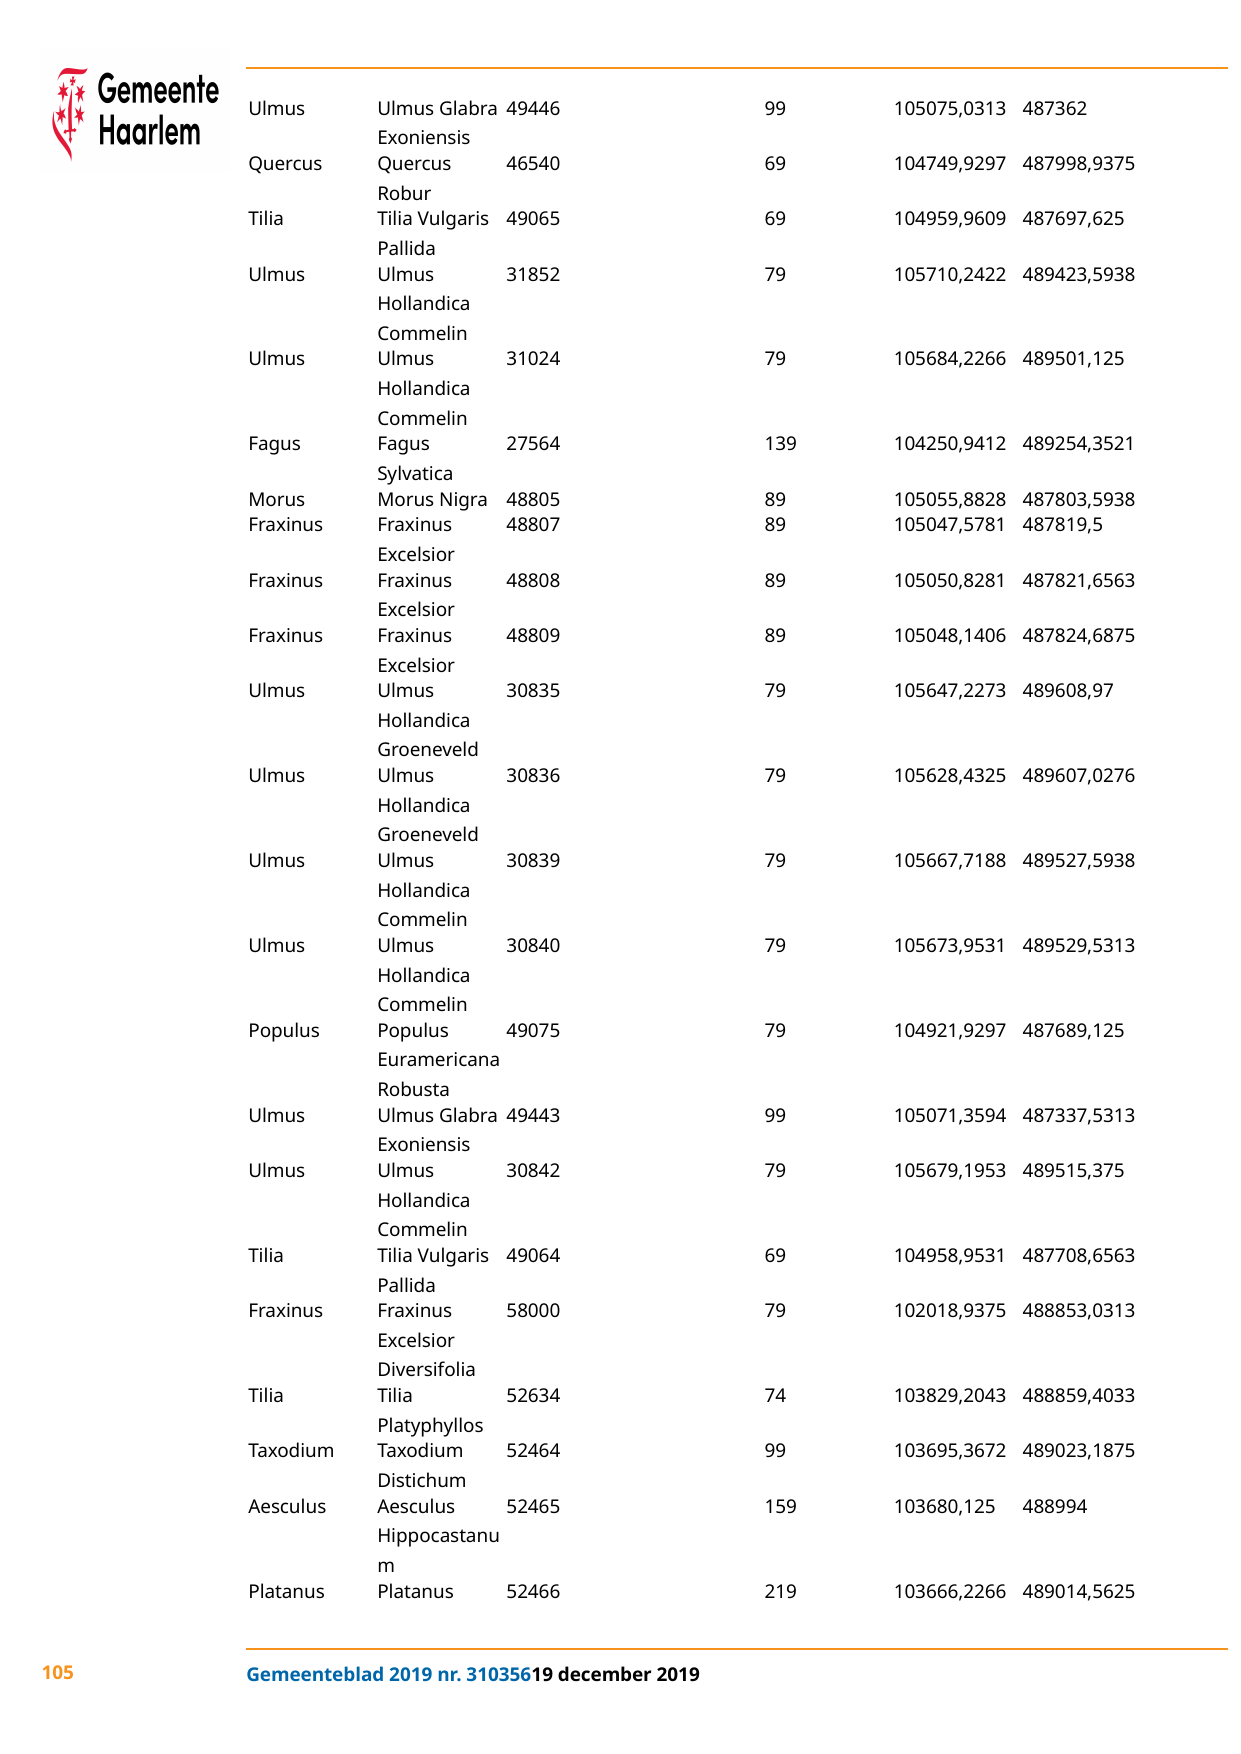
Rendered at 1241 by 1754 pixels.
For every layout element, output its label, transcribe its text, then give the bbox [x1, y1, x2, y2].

table_cell 139 [764, 431, 893, 486]
table_cell Populus Euramericana Robusta [377, 1017, 506, 1102]
table_cell 79 [764, 932, 893, 1017]
table_cell 89 [764, 567, 893, 622]
table_cell Fraxinus [248, 1298, 377, 1382]
table_cell Taxodium Distichum [377, 1438, 506, 1493]
table_cell 103829,2043 [894, 1383, 1022, 1438]
table_cell 102018,9375 [894, 1298, 1022, 1382]
table_cell 89 [764, 512, 893, 567]
table_cell 48805 [506, 486, 635, 512]
table_cell Ulmus [248, 678, 377, 762]
table_cell 487337,5313 [1023, 1102, 1152, 1157]
table_cell Ulmus [248, 95, 377, 150]
table_cell 105673,9531 [894, 932, 1022, 1017]
table_cell Ulmus Hollandica Groeneveld [377, 763, 506, 847]
table_cell 99 [764, 1102, 893, 1157]
table_cell [635, 763, 764, 847]
table_cell Fraxinus Excelsior [377, 512, 506, 567]
table_cell 104250,9412 [894, 431, 1022, 486]
table_cell Ulmus [248, 847, 377, 932]
table_cell 489607,0276 [1023, 763, 1152, 847]
table_cell 489529,5313 [1023, 932, 1152, 1017]
table_cell 105050,8281 [894, 567, 1022, 622]
table_cell [635, 512, 764, 567]
table_cell 104749,9297 [894, 150, 1022, 205]
table_cell Tilia [248, 1242, 377, 1297]
table_cell 30835 [506, 678, 635, 762]
table_cell Tilia Vulgaris Pallida [377, 205, 506, 261]
table_cell 488994 [1023, 1493, 1152, 1578]
table_cell Aesculus Hippocastanum [377, 1493, 506, 1578]
table_cell Ulmus Hollandica Commelin [377, 346, 506, 431]
table_cell 49446 [506, 95, 635, 150]
table_cell 489527,5938 [1023, 847, 1152, 932]
table_cell 48807 [506, 512, 635, 567]
table_cell [635, 1383, 764, 1438]
table_cell Fraxinus [248, 512, 377, 567]
table_cell 159 [764, 1493, 893, 1578]
table_cell [635, 205, 764, 261]
table_cell 487821,6563 [1023, 567, 1152, 622]
table_cell Ulmus Hollandica Commelin [377, 261, 506, 346]
table_cell Fagus Sylvatica [377, 431, 506, 486]
table_cell 487819,5 [1023, 512, 1152, 567]
table_cell 99 [764, 95, 893, 150]
table_cell Ulmus [248, 346, 377, 431]
table_cell 79 [764, 847, 893, 932]
table_cell 489254,3521 [1023, 431, 1152, 486]
table_cell 30842 [506, 1157, 635, 1242]
table_cell 488853,0313 [1023, 1298, 1152, 1382]
picture [41, 47, 231, 172]
table_cell Ulmus [248, 1102, 377, 1157]
table_cell [635, 1102, 764, 1157]
table_cell 52465 [506, 1493, 635, 1578]
table_cell [635, 567, 764, 622]
table_cell Quercus [248, 150, 377, 205]
table_cell Tilia [248, 205, 377, 261]
table_cell Ulmus Glabra Exoniensis [377, 95, 506, 150]
table_cell [635, 932, 764, 1017]
table_cell Ulmus Hollandica Commelin [377, 847, 506, 932]
table_cell 69 [764, 1242, 893, 1297]
table_cell 104958,9531 [894, 1242, 1022, 1297]
table_cell [635, 1578, 764, 1604]
table_cell Ulmus Hollandica Commelin [377, 1157, 506, 1242]
table_cell [635, 1493, 764, 1578]
table_cell 105647,2273 [894, 678, 1022, 762]
table_cell Ulmus [248, 1157, 377, 1242]
table_cell Tilia Platyphyllos [377, 1383, 506, 1438]
table_cell 489023,1875 [1023, 1438, 1152, 1493]
table_cell [635, 431, 764, 486]
table_cell 489515,375 [1023, 1157, 1152, 1242]
table_cell 489423,5938 [1023, 261, 1152, 346]
table_cell 48809 [506, 622, 635, 677]
table_cell Ulmus [248, 261, 377, 346]
table_cell 105710,2422 [894, 261, 1022, 346]
table_cell 105048,1406 [894, 622, 1022, 677]
table_cell 79 [764, 763, 893, 847]
table_cell [635, 486, 764, 512]
table_cell [635, 1242, 764, 1297]
table_cell 488859,4033 [1023, 1383, 1152, 1438]
table_cell 105071,3594 [894, 1102, 1022, 1157]
table_cell Platanus [377, 1578, 506, 1604]
table_cell 103666,2266 [894, 1578, 1022, 1604]
table_cell 52466 [506, 1578, 635, 1604]
table_cell 31024 [506, 346, 635, 431]
table_cell 49064 [506, 1242, 635, 1297]
table_cell 89 [764, 622, 893, 677]
table_cell Taxodium [248, 1438, 377, 1493]
table_cell 105684,2266 [894, 346, 1022, 431]
table_cell [635, 622, 764, 677]
table_cell 52464 [506, 1438, 635, 1493]
table_cell [635, 1157, 764, 1242]
table_cell [635, 1298, 764, 1382]
table_cell Tilia Vulgaris Pallida [377, 1242, 506, 1297]
table_cell 49075 [506, 1017, 635, 1102]
table_cell 104921,9297 [894, 1017, 1022, 1102]
table_cell 487362 [1023, 95, 1152, 150]
table_cell Morus Nigra [377, 486, 506, 512]
table_cell 105679,1953 [894, 1157, 1022, 1242]
table_cell [635, 346, 764, 431]
table_cell Ulmus Hollandica Commelin [377, 932, 506, 1017]
table_cell 46540 [506, 150, 635, 205]
table_cell Ulmus [248, 763, 377, 847]
table_cell Tilia [248, 1383, 377, 1438]
table_cell 48808 [506, 567, 635, 622]
table_cell Fraxinus [248, 622, 377, 677]
table_cell 79 [764, 346, 893, 431]
table_cell Fagus [248, 431, 377, 486]
table_cell 487824,6875 [1023, 622, 1152, 677]
table_cell 74 [764, 1383, 893, 1438]
table_cell 487803,5938 [1023, 486, 1152, 512]
table_cell 79 [764, 678, 893, 762]
table_cell 487689,125 [1023, 1017, 1152, 1102]
table_cell 487708,6563 [1023, 1242, 1152, 1297]
table_cell 30840 [506, 932, 635, 1017]
table_cell Ulmus Hollandica Groeneveld [377, 678, 506, 762]
table_cell 31852 [506, 261, 635, 346]
table_cell 49065 [506, 205, 635, 261]
table_cell Platanus [248, 1578, 377, 1604]
table_cell [635, 95, 764, 150]
table_cell [635, 1017, 764, 1102]
table_cell 69 [764, 205, 893, 261]
table_cell Populus [248, 1017, 377, 1102]
table_cell Ulmus [248, 932, 377, 1017]
table_cell [635, 150, 764, 205]
table_cell [635, 261, 764, 346]
table_cell Fraxinus Excelsior [377, 622, 506, 677]
table_cell 30836 [506, 763, 635, 847]
table_cell 79 [764, 1157, 893, 1242]
table_cell 105047,5781 [894, 512, 1022, 567]
table_cell 105055,8828 [894, 486, 1022, 512]
table_cell Quercus Robur [377, 150, 506, 205]
table_cell [635, 1438, 764, 1493]
table_cell 219 [764, 1578, 893, 1604]
table_cell Fraxinus Excelsior [377, 567, 506, 622]
table_cell [635, 847, 764, 932]
table_cell 89 [764, 486, 893, 512]
table_cell 30839 [506, 847, 635, 932]
table_cell Aesculus [248, 1493, 377, 1578]
table_cell 489608,97 [1023, 678, 1152, 762]
table_cell Ulmus Glabra Exoniensis [377, 1102, 506, 1157]
table_cell 487998,9375 [1023, 150, 1152, 205]
table_cell 105075,0313 [894, 95, 1022, 150]
table_cell 79 [764, 1017, 893, 1102]
table_cell 105667,7188 [894, 847, 1022, 932]
table_cell 489014,5625 [1023, 1578, 1152, 1604]
table_cell 103695,3672 [894, 1438, 1022, 1493]
table_cell 52634 [506, 1383, 635, 1438]
table_cell 27564 [506, 431, 635, 486]
table_cell 103680,125 [894, 1493, 1022, 1578]
table_cell [635, 678, 764, 762]
table_cell 79 [764, 261, 893, 346]
table_cell 104959,9609 [894, 205, 1022, 261]
table_cell 69 [764, 150, 893, 205]
table_cell 49443 [506, 1102, 635, 1157]
table_cell 487697,625 [1023, 205, 1152, 261]
table_cell 58000 [506, 1298, 635, 1382]
table_cell Fraxinus [248, 567, 377, 622]
table_cell Fraxinus Excelsior Diversifolia [377, 1298, 506, 1382]
table_cell 79 [764, 1298, 893, 1382]
table_cell 489501,125 [1023, 346, 1152, 431]
table_cell 105628,4325 [894, 763, 1022, 847]
table_cell 99 [764, 1438, 893, 1493]
table_cell Morus [248, 486, 377, 512]
